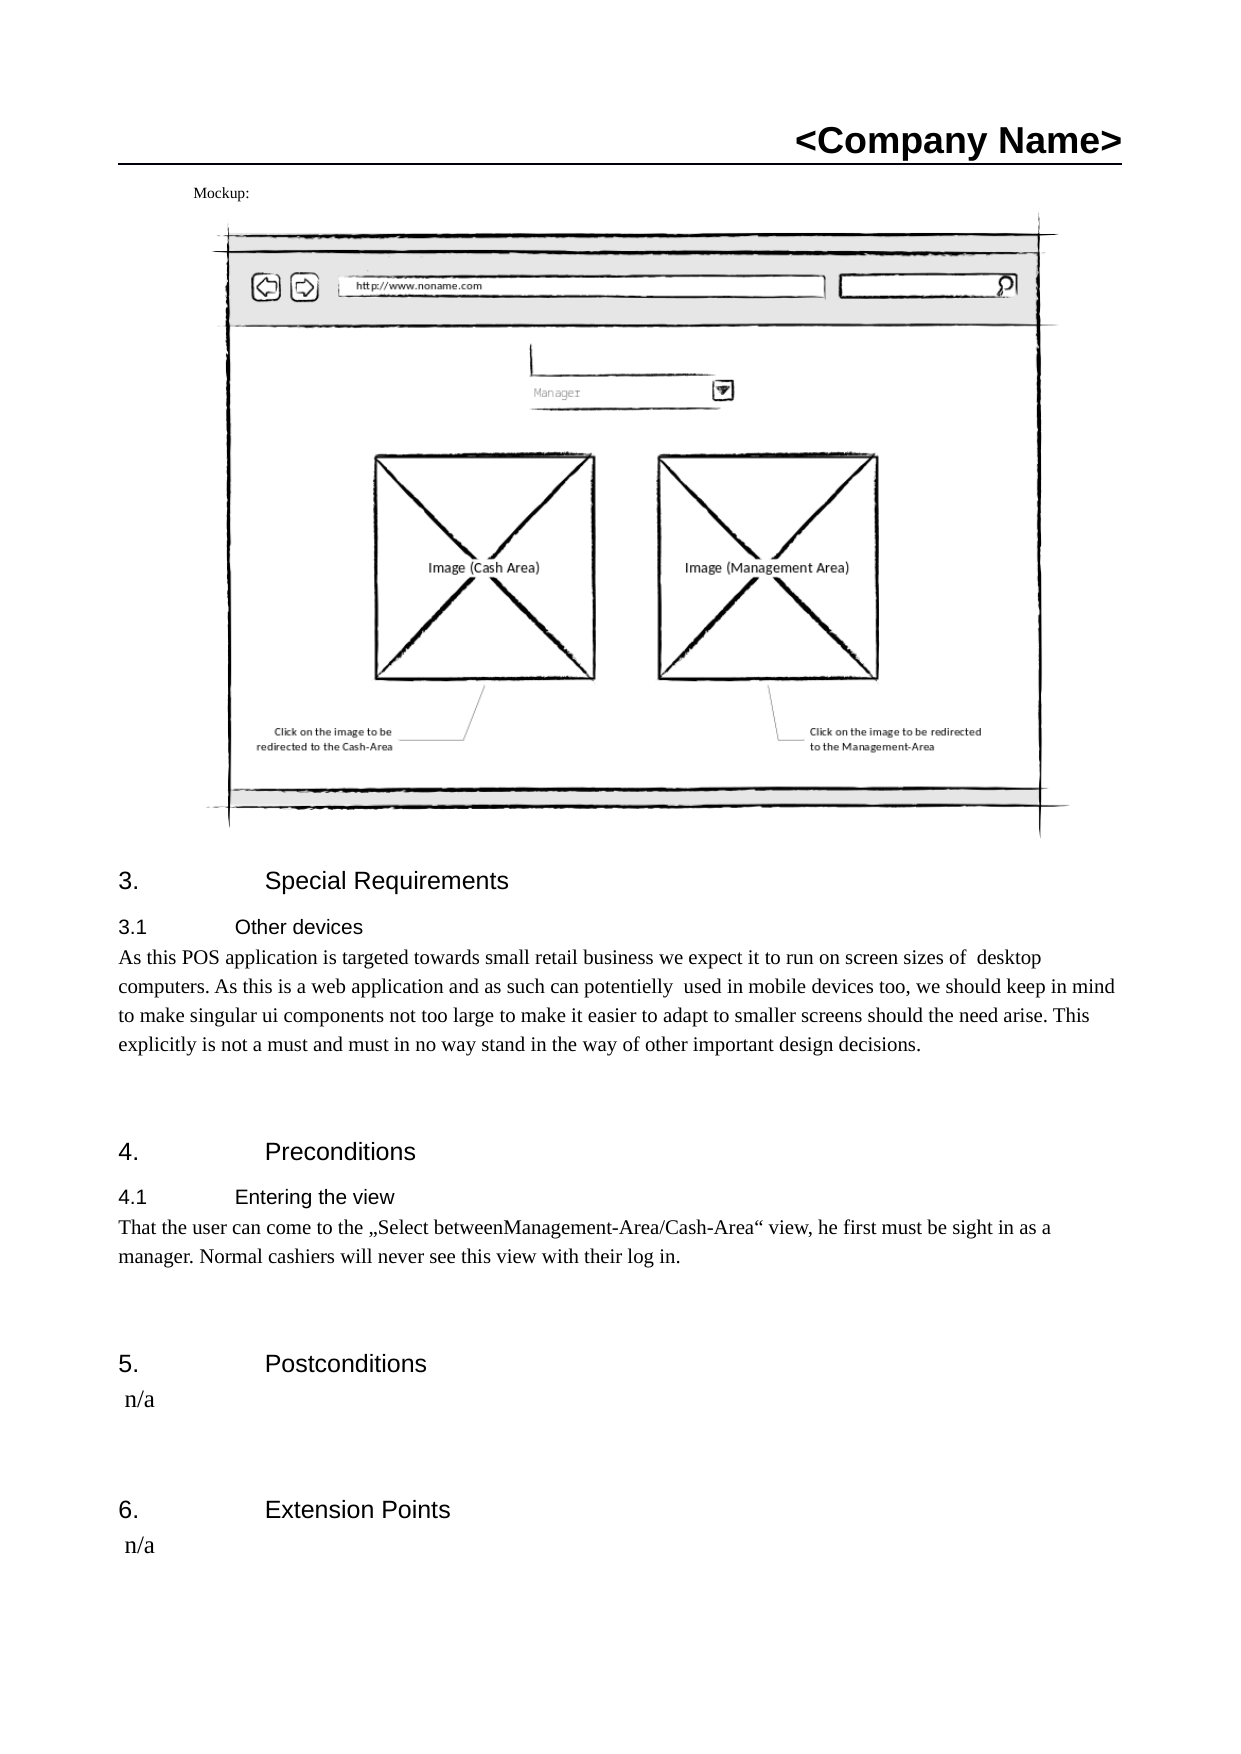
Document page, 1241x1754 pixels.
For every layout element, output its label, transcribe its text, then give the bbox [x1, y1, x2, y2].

text Mockup: [193, 177, 1122, 841]
subtitle 3. Special Requirements [118, 866, 1122, 895]
text n/a [118, 1384, 1122, 1413]
text That the user can come to the „Select betweenManagement-Area/Cash-Area“ view, he first must be sight in as a manager. Normal cashiers will never see this view with their log in. [118, 1215, 1122, 1268]
subtitle 3.1 Other devices [118, 914, 1122, 939]
subtitle 5. Postconditions [118, 1349, 1122, 1378]
subtitle 4.1 Entering the view [118, 1184, 1122, 1209]
subtitle 4. Preconditions [118, 1136, 1122, 1165]
text n/a [118, 1530, 1122, 1558]
subtitle 6. Extension Points [118, 1495, 1122, 1523]
text As this POS application is targeted towards small retail business we expect it to run on screen sizes of desktop computers. As this is a web application and as such can potentielly used in mobile devices too, we should keep in mind to make singular ui components not too large to make it easier to adapt to smaller screens should the need arise. This explicitly is not a must and must in no way stand in the way of other important design decisions. [118, 945, 1122, 1056]
